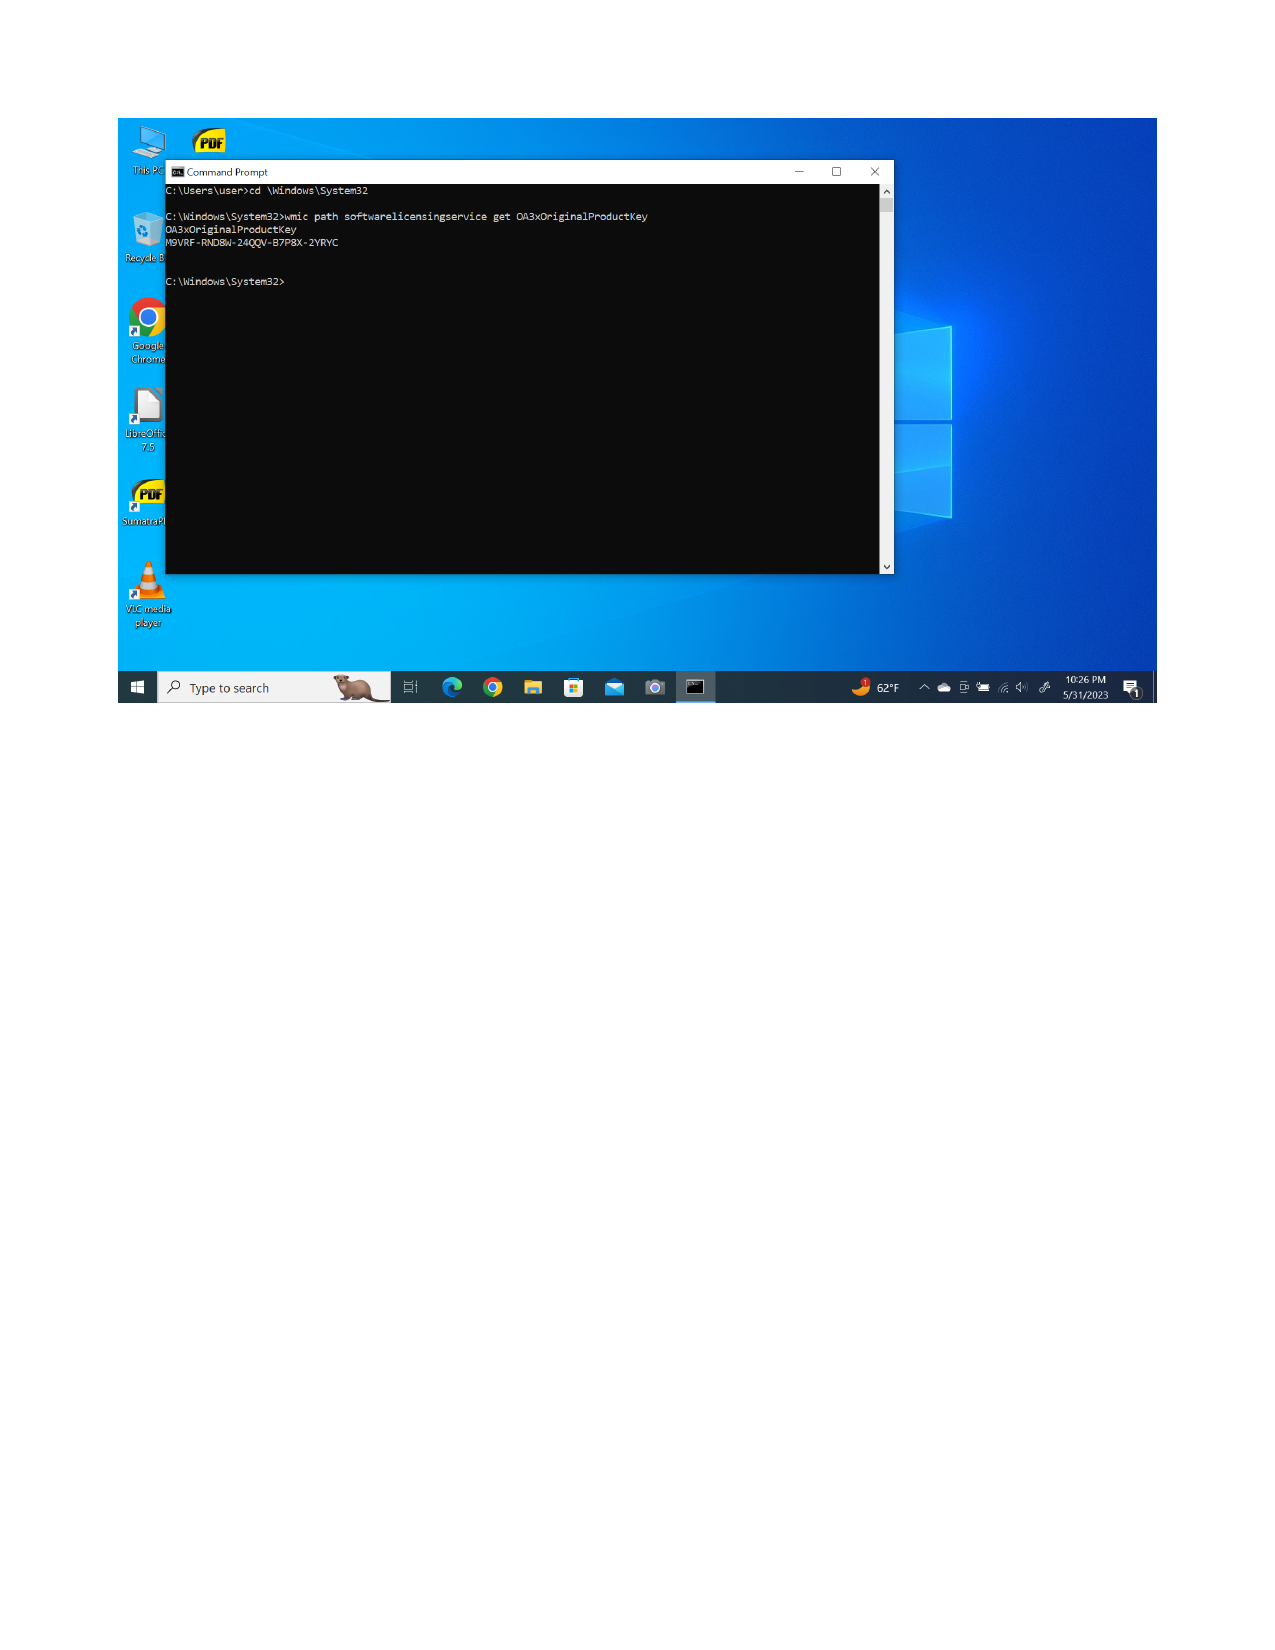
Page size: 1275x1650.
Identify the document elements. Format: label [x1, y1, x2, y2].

picture [135, 127, 165, 157]
picture [130, 388, 162, 424]
picture [193, 129, 225, 152]
picture [130, 562, 164, 599]
picture [118, 118, 1157, 703]
picture [134, 213, 163, 245]
picture [318, 118, 343, 122]
